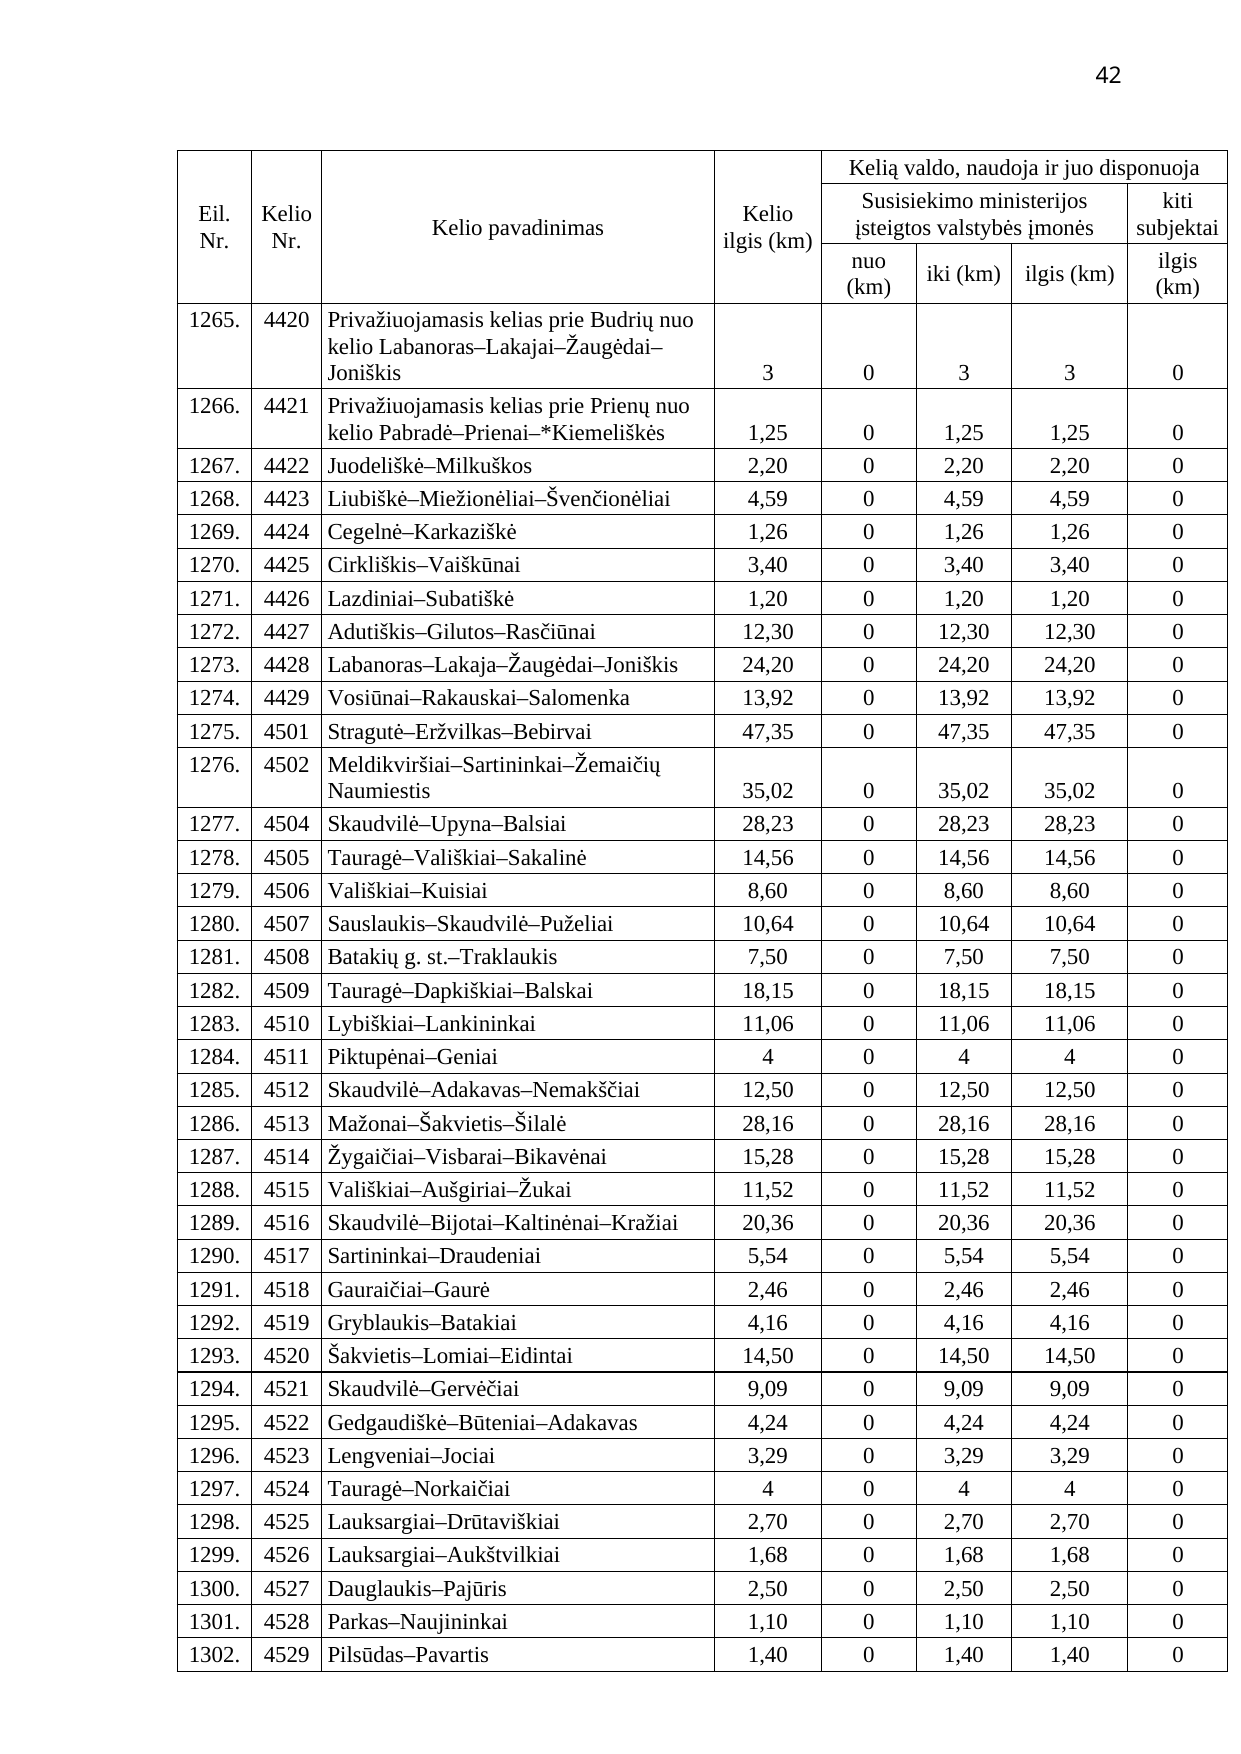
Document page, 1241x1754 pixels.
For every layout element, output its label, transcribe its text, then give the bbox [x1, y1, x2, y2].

table_cell 8,60 [715, 874, 821, 906]
table_cell 5,54 [917, 1240, 1011, 1272]
table_cell 12,30 [1012, 615, 1127, 647]
table_cell 1,26 [1012, 515, 1127, 548]
table_cell 12,30 [715, 615, 821, 647]
table_cell Sauslaukis–Skaudvilė–Puželiai [322, 907, 714, 939]
table_cell Tauragė–Dapkiškiai–Balskai [322, 974, 714, 1006]
table_cell 1292. [178, 1306, 251, 1338]
table_header Kelią valdo, naudoja ir juo disponuoja [822, 151, 1227, 183]
table_cell 13,92 [917, 682, 1011, 714]
table_cell Dauglaukis–Pajūris [322, 1572, 714, 1604]
table_cell 0 [1128, 582, 1227, 614]
table_cell 4504 [252, 808, 321, 840]
table_cell 4516 [252, 1206, 321, 1238]
table_cell 0 [822, 582, 916, 614]
table_cell 1302. [178, 1638, 251, 1671]
table_cell 1266. [178, 389, 251, 448]
table_cell 0 [822, 515, 916, 548]
table_cell 4525 [252, 1505, 321, 1538]
table_cell 3 [715, 304, 821, 388]
table_cell 4 [1012, 1040, 1127, 1072]
table_cell 4427 [252, 615, 321, 647]
table_cell 1,25 [917, 389, 1011, 448]
table_cell 4502 [252, 748, 321, 807]
table_cell 0 [1128, 1206, 1227, 1238]
table_cell 1,26 [715, 515, 821, 548]
table_cell 4505 [252, 841, 321, 873]
table_cell 0 [1128, 515, 1227, 548]
table_cell Lauksargiai–Aukštvilkiai [322, 1539, 714, 1571]
table_header Kelio Nr. [252, 151, 321, 302]
table_cell Cegelnė–Karkaziškė [322, 515, 714, 548]
table_cell 28,16 [917, 1107, 1011, 1139]
table_cell 24,20 [917, 648, 1011, 681]
table_cell 0 [822, 449, 916, 481]
table_cell 0 [1128, 1373, 1227, 1405]
table_cell 1,68 [917, 1539, 1011, 1571]
table_cell 4517 [252, 1240, 321, 1272]
table_cell 15,28 [917, 1140, 1011, 1172]
table_cell 0 [822, 1007, 916, 1039]
table_cell 4423 [252, 482, 321, 514]
table_cell 8,60 [1012, 874, 1127, 906]
table_cell 4,16 [917, 1306, 1011, 1338]
table_cell 2,20 [715, 449, 821, 481]
table_cell 0 [822, 304, 916, 388]
table_cell 24,20 [715, 648, 821, 681]
table_cell Tauragė–Vališkiai–Sakalinė [322, 841, 714, 873]
table_cell 2,70 [715, 1505, 821, 1538]
table_header Kelio ilgis (km) [715, 151, 821, 302]
table_cell Juodeliškė–Milkuškos [322, 449, 714, 481]
table_cell 11,52 [1012, 1173, 1127, 1205]
table_cell Stragutė–Eržvilkas–Bebirvai [322, 715, 714, 747]
table_cell 14,56 [1012, 841, 1127, 873]
table_cell 4,16 [715, 1306, 821, 1338]
table_cell 9,09 [1012, 1373, 1127, 1405]
table_cell 0 [822, 1107, 916, 1139]
table_cell iki (km) [917, 244, 1011, 302]
table_cell 0 [822, 1472, 916, 1504]
table_cell 0 [1128, 907, 1227, 939]
table_cell 0 [822, 1206, 916, 1238]
table_cell 3 [917, 304, 1011, 388]
table_cell 2,70 [1012, 1505, 1127, 1538]
table_cell 4524 [252, 1472, 321, 1504]
table_cell 2,50 [1012, 1572, 1127, 1604]
table_cell 0 [822, 748, 916, 807]
table_cell 28,16 [715, 1107, 821, 1139]
table_cell 1277. [178, 808, 251, 840]
table_cell 12,30 [917, 615, 1011, 647]
table_cell 0 [822, 974, 916, 1006]
table_cell Sartininkai–Draudeniai [322, 1240, 714, 1272]
table_cell Meldikviršiai–Sartininkai–Žemaičių Naumiestis [322, 748, 714, 807]
table_cell 4519 [252, 1306, 321, 1338]
table_cell 3 [1012, 304, 1127, 388]
table_cell 1,20 [917, 582, 1011, 614]
table_cell Gauraičiai–Gaurė [322, 1273, 714, 1305]
table_cell 35,02 [715, 748, 821, 807]
table_cell 1295. [178, 1406, 251, 1438]
table_cell 0 [822, 1306, 916, 1338]
table_cell 3,29 [715, 1439, 821, 1471]
table_cell 4528 [252, 1605, 321, 1637]
table_cell 3,40 [715, 549, 821, 581]
table_cell 0 [822, 841, 916, 873]
table_cell 1279. [178, 874, 251, 906]
table_cell 1271. [178, 582, 251, 614]
table_cell 3,40 [917, 549, 1011, 581]
table_cell 0 [1128, 449, 1227, 481]
table_cell 4506 [252, 874, 321, 906]
table_cell 0 [1128, 1107, 1227, 1139]
table_cell 28,23 [715, 808, 821, 840]
table_cell Liubiškė–Miežionėliai–Švenčionėliai [322, 482, 714, 514]
table_cell 4420 [252, 304, 321, 388]
table_cell 2,46 [715, 1273, 821, 1305]
table_cell Vosiūnai–Rakauskai–Salomenka [322, 682, 714, 714]
table_cell 4 [715, 1040, 821, 1072]
table_cell 0 [1128, 1074, 1227, 1106]
table_cell 4426 [252, 582, 321, 614]
table_cell Privažiuojamasis kelias prie Prienų nuo kelio Pabradė–Prienai–*Kiemeliškės [322, 389, 714, 448]
table_cell 0 [1128, 1007, 1227, 1039]
table_cell 9,09 [715, 1373, 821, 1405]
table_cell 4513 [252, 1107, 321, 1139]
table_cell 13,92 [715, 682, 821, 714]
table_cell 0 [1128, 1273, 1227, 1305]
table_cell 1300. [178, 1572, 251, 1604]
table_cell 24,20 [1012, 648, 1127, 681]
table_cell 28,16 [1012, 1107, 1127, 1139]
table_cell 47,35 [715, 715, 821, 747]
table_cell 0 [1128, 1605, 1227, 1637]
table_cell 2,20 [1012, 449, 1127, 481]
table_cell 4507 [252, 907, 321, 939]
table_cell 1276. [178, 748, 251, 807]
table_cell 4509 [252, 974, 321, 1006]
table_cell 20,36 [917, 1206, 1011, 1238]
table_cell 8,60 [917, 874, 1011, 906]
table_cell 2,50 [715, 1572, 821, 1604]
table_cell Skaudvilė–Upyna–Balsiai [322, 808, 714, 840]
table_cell Adutiškis–Gilutos–Rasčiūnai [322, 615, 714, 647]
table_cell 1270. [178, 549, 251, 581]
table_cell 1284. [178, 1040, 251, 1072]
table_cell 0 [822, 682, 916, 714]
table_cell 15,28 [715, 1140, 821, 1172]
table_cell 1,26 [917, 515, 1011, 548]
table_cell 0 [822, 549, 916, 581]
table_cell 0 [822, 941, 916, 973]
table_cell ilgis (km) [1128, 244, 1227, 302]
table_cell 1299. [178, 1539, 251, 1571]
table_cell 1296. [178, 1439, 251, 1471]
table_cell 1274. [178, 682, 251, 714]
table_cell Privažiuojamasis kelias prie Budrių nuo kelio Labanoras–Lakajai–Žaugėdai–Joniškis [322, 304, 714, 388]
table_cell 3,29 [1012, 1439, 1127, 1471]
table_cell 4520 [252, 1339, 321, 1371]
table_cell 4422 [252, 449, 321, 481]
table_cell 4,24 [1012, 1406, 1127, 1438]
table_cell 28,23 [917, 808, 1011, 840]
table_cell 10,64 [715, 907, 821, 939]
table_cell 1272. [178, 615, 251, 647]
table_cell 0 [1128, 1306, 1227, 1338]
table_cell 35,02 [1012, 748, 1127, 807]
table_cell 4512 [252, 1074, 321, 1106]
table_cell 0 [822, 1273, 916, 1305]
table_cell 14,50 [1012, 1339, 1127, 1371]
table_cell 1,40 [715, 1638, 821, 1671]
table_cell 0 [1128, 389, 1227, 448]
table_cell 0 [822, 1572, 916, 1604]
table_cell 2,20 [917, 449, 1011, 481]
table_cell 0 [1128, 1173, 1227, 1205]
table_cell 0 [1128, 1539, 1227, 1571]
table_cell 0 [1128, 1339, 1227, 1371]
table_cell 1283. [178, 1007, 251, 1039]
table_cell 4518 [252, 1273, 321, 1305]
table_cell 0 [1128, 715, 1227, 747]
table_cell 0 [1128, 808, 1227, 840]
table_cell 1273. [178, 648, 251, 681]
table_cell 1,10 [917, 1605, 1011, 1637]
table_cell 11,06 [917, 1007, 1011, 1039]
table_cell 0 [822, 1339, 916, 1371]
table_cell 1,10 [1012, 1605, 1127, 1637]
table_cell kiti subjektai [1128, 184, 1227, 243]
table_cell 3,40 [1012, 549, 1127, 581]
table_cell 4424 [252, 515, 321, 548]
table_cell 0 [1128, 941, 1227, 973]
table_cell Gryblaukis–Batakiai [322, 1306, 714, 1338]
table_cell 35,02 [917, 748, 1011, 807]
table_cell 4429 [252, 682, 321, 714]
table_cell 14,56 [715, 841, 821, 873]
table_cell 1293. [178, 1339, 251, 1371]
table_cell ilgis (km) [1012, 244, 1127, 302]
table_cell 14,50 [715, 1339, 821, 1371]
table_cell 1281. [178, 941, 251, 973]
table_cell 0 [822, 482, 916, 514]
table_cell 0 [1128, 304, 1227, 388]
table_cell 47,35 [917, 715, 1011, 747]
table_cell 4523 [252, 1439, 321, 1471]
table_cell 1265. [178, 304, 251, 388]
table_cell 1,20 [715, 582, 821, 614]
table_cell 2,46 [1012, 1273, 1127, 1305]
table_cell 47,35 [1012, 715, 1127, 747]
table_cell 1,40 [917, 1638, 1011, 1671]
table_cell 1,68 [715, 1539, 821, 1571]
table_cell 0 [822, 1040, 916, 1072]
table_cell Parkas–Naujininkai [322, 1605, 714, 1637]
table_cell 0 [1128, 974, 1227, 1006]
table_cell 1269. [178, 515, 251, 548]
table_cell 4428 [252, 648, 321, 681]
table_cell 0 [822, 389, 916, 448]
table_cell 0 [822, 1605, 916, 1637]
table_cell 1291. [178, 1273, 251, 1305]
table_header Eil. Nr. [178, 151, 251, 302]
table_cell 4527 [252, 1572, 321, 1604]
table_cell 4 [715, 1472, 821, 1504]
table_cell 0 [822, 1074, 916, 1106]
table_cell 0 [822, 648, 916, 681]
table_cell 7,50 [715, 941, 821, 973]
table_cell 1290. [178, 1240, 251, 1272]
table_cell 4,59 [715, 482, 821, 514]
table_cell 4515 [252, 1173, 321, 1205]
table_cell 0 [822, 808, 916, 840]
table_cell 1,20 [1012, 582, 1127, 614]
table_cell Skaudvilė–Adakavas–Nemakščiai [322, 1074, 714, 1106]
table_cell 1288. [178, 1173, 251, 1205]
table_cell 5,54 [715, 1240, 821, 1272]
table_cell 4,24 [917, 1406, 1011, 1438]
table_cell 1289. [178, 1206, 251, 1238]
table_cell 13,92 [1012, 682, 1127, 714]
table_cell 15,28 [1012, 1140, 1127, 1172]
table_cell 9,09 [917, 1373, 1011, 1405]
table_cell 4510 [252, 1007, 321, 1039]
table_cell 0 [822, 1140, 916, 1172]
table_cell 1297. [178, 1472, 251, 1504]
table_cell 0 [1128, 482, 1227, 514]
table_cell 0 [822, 1638, 916, 1671]
table_cell Vališkiai–Kuisiai [322, 874, 714, 906]
table_cell 0 [822, 1439, 916, 1471]
table_cell Mažonai–Šakvietis–Šilalė [322, 1107, 714, 1139]
table_cell 4508 [252, 941, 321, 973]
table_cell 1275. [178, 715, 251, 747]
table_cell 0 [1128, 1140, 1227, 1172]
table_cell 0 [1128, 1240, 1227, 1272]
table_cell 1287. [178, 1140, 251, 1172]
table_cell 0 [822, 1539, 916, 1571]
table_cell 4526 [252, 1539, 321, 1571]
table_cell 0 [1128, 1505, 1227, 1538]
table_cell 0 [822, 874, 916, 906]
table_cell 18,15 [917, 974, 1011, 1006]
table_cell 4522 [252, 1406, 321, 1438]
table_cell 0 [822, 715, 916, 747]
table_cell 0 [1128, 1040, 1227, 1072]
table_cell 4529 [252, 1638, 321, 1671]
table_cell 11,52 [917, 1173, 1011, 1205]
table_cell 0 [1128, 1572, 1227, 1604]
table_cell 1286. [178, 1107, 251, 1139]
table_cell 4514 [252, 1140, 321, 1172]
table_cell 0 [1128, 549, 1227, 581]
table_cell 0 [822, 615, 916, 647]
table_cell 18,15 [1012, 974, 1127, 1006]
table_cell Lybiškiai–Lankininkai [322, 1007, 714, 1039]
table_cell Lazdiniai–Subatiškė [322, 582, 714, 614]
table_cell 1278. [178, 841, 251, 873]
table_cell 0 [1128, 615, 1227, 647]
table_cell 1,25 [1012, 389, 1127, 448]
table_cell 1,10 [715, 1605, 821, 1637]
table_cell Šakvietis–Lomiai–Eidintai [322, 1339, 714, 1371]
table_cell 4425 [252, 549, 321, 581]
table_cell 0 [1128, 841, 1227, 873]
table_cell 14,50 [917, 1339, 1011, 1371]
table_cell 4 [1012, 1472, 1127, 1504]
table_cell Piktupėnai–Geniai [322, 1040, 714, 1072]
table_cell 2,50 [917, 1572, 1011, 1604]
table_cell 1267. [178, 449, 251, 481]
table_cell Batakių g. st.–Traklaukis [322, 941, 714, 973]
table_cell Labanoras–Lakaja–Žaugėdai–Joniškis [322, 648, 714, 681]
table_cell 20,36 [1012, 1206, 1127, 1238]
table_cell 0 [1128, 1638, 1227, 1671]
table_cell 0 [1128, 748, 1227, 807]
table_cell 0 [822, 1373, 916, 1405]
table_cell 0 [822, 1173, 916, 1205]
table_cell 1282. [178, 974, 251, 1006]
table_cell 14,56 [917, 841, 1011, 873]
table_cell Lauksargiai–Drūtaviškiai [322, 1505, 714, 1538]
table_cell 4 [917, 1472, 1011, 1504]
table_cell 0 [1128, 648, 1227, 681]
table_cell 0 [822, 1406, 916, 1438]
table_cell Skaudvilė–Gervėčiai [322, 1373, 714, 1405]
table_cell 20,36 [715, 1206, 821, 1238]
table_cell 4,16 [1012, 1306, 1127, 1338]
table_cell 12,50 [1012, 1074, 1127, 1106]
table_cell Vališkiai–Aušgiriai–Žukai [322, 1173, 714, 1205]
table_cell 0 [1128, 1439, 1227, 1471]
table_cell 1294. [178, 1373, 251, 1405]
table_cell 12,50 [917, 1074, 1011, 1106]
table_cell 4 [917, 1040, 1011, 1072]
table_cell 2,70 [917, 1505, 1011, 1538]
table_cell 11,06 [715, 1007, 821, 1039]
table_cell 3,29 [917, 1439, 1011, 1471]
table_cell 1,25 [715, 389, 821, 448]
table_cell Pilsūdas–Pavartis [322, 1638, 714, 1671]
table_cell 2,46 [917, 1273, 1011, 1305]
table_cell 0 [1128, 1472, 1227, 1504]
table_cell 7,50 [917, 941, 1011, 973]
table_cell 0 [1128, 682, 1227, 714]
table_cell 11,52 [715, 1173, 821, 1205]
table_cell 0 [822, 1505, 916, 1538]
table_cell 1268. [178, 482, 251, 514]
table_cell nuo (km) [822, 244, 916, 302]
table_cell 11,06 [1012, 1007, 1127, 1039]
table_cell 0 [822, 1240, 916, 1272]
table_cell 1285. [178, 1074, 251, 1106]
table_cell 28,23 [1012, 808, 1127, 840]
table_cell 4,59 [1012, 482, 1127, 514]
table_cell 4,59 [917, 482, 1011, 514]
table_cell 4501 [252, 715, 321, 747]
table_cell Tauragė–Norkaičiai [322, 1472, 714, 1504]
table_cell 10,64 [917, 907, 1011, 939]
table_cell 4,24 [715, 1406, 821, 1438]
table_cell 4421 [252, 389, 321, 448]
table_cell 0 [822, 907, 916, 939]
table_cell Skaudvilė–Bijotai–Kaltinėnai–Kražiai [322, 1206, 714, 1238]
table_cell 1,40 [1012, 1638, 1127, 1671]
table_cell 0 [1128, 874, 1227, 906]
table_header Kelio pavadinimas [322, 151, 714, 302]
table_cell Žygaičiai–Visbarai–Bikavėnai [322, 1140, 714, 1172]
table_cell Susisiekimo ministerijos įsteigtos valstybės įmonės [822, 184, 1127, 243]
table_cell Gedgaudiškė–Būteniai–Adakavas [322, 1406, 714, 1438]
table_cell 7,50 [1012, 941, 1127, 973]
table_cell 10,64 [1012, 907, 1127, 939]
table_cell 5,54 [1012, 1240, 1127, 1272]
table_cell 18,15 [715, 974, 821, 1006]
table_cell 1301. [178, 1605, 251, 1637]
table_cell 4511 [252, 1040, 321, 1072]
table_cell Lengveniai–Jociai [322, 1439, 714, 1471]
table_cell 4521 [252, 1373, 321, 1405]
table_cell 1,68 [1012, 1539, 1127, 1571]
table_cell 1280. [178, 907, 251, 939]
table_cell Cirkliškis–Vaiškūnai [322, 549, 714, 581]
table_cell 12,50 [715, 1074, 821, 1106]
table_cell 1298. [178, 1505, 251, 1538]
table_cell 0 [1128, 1406, 1227, 1438]
